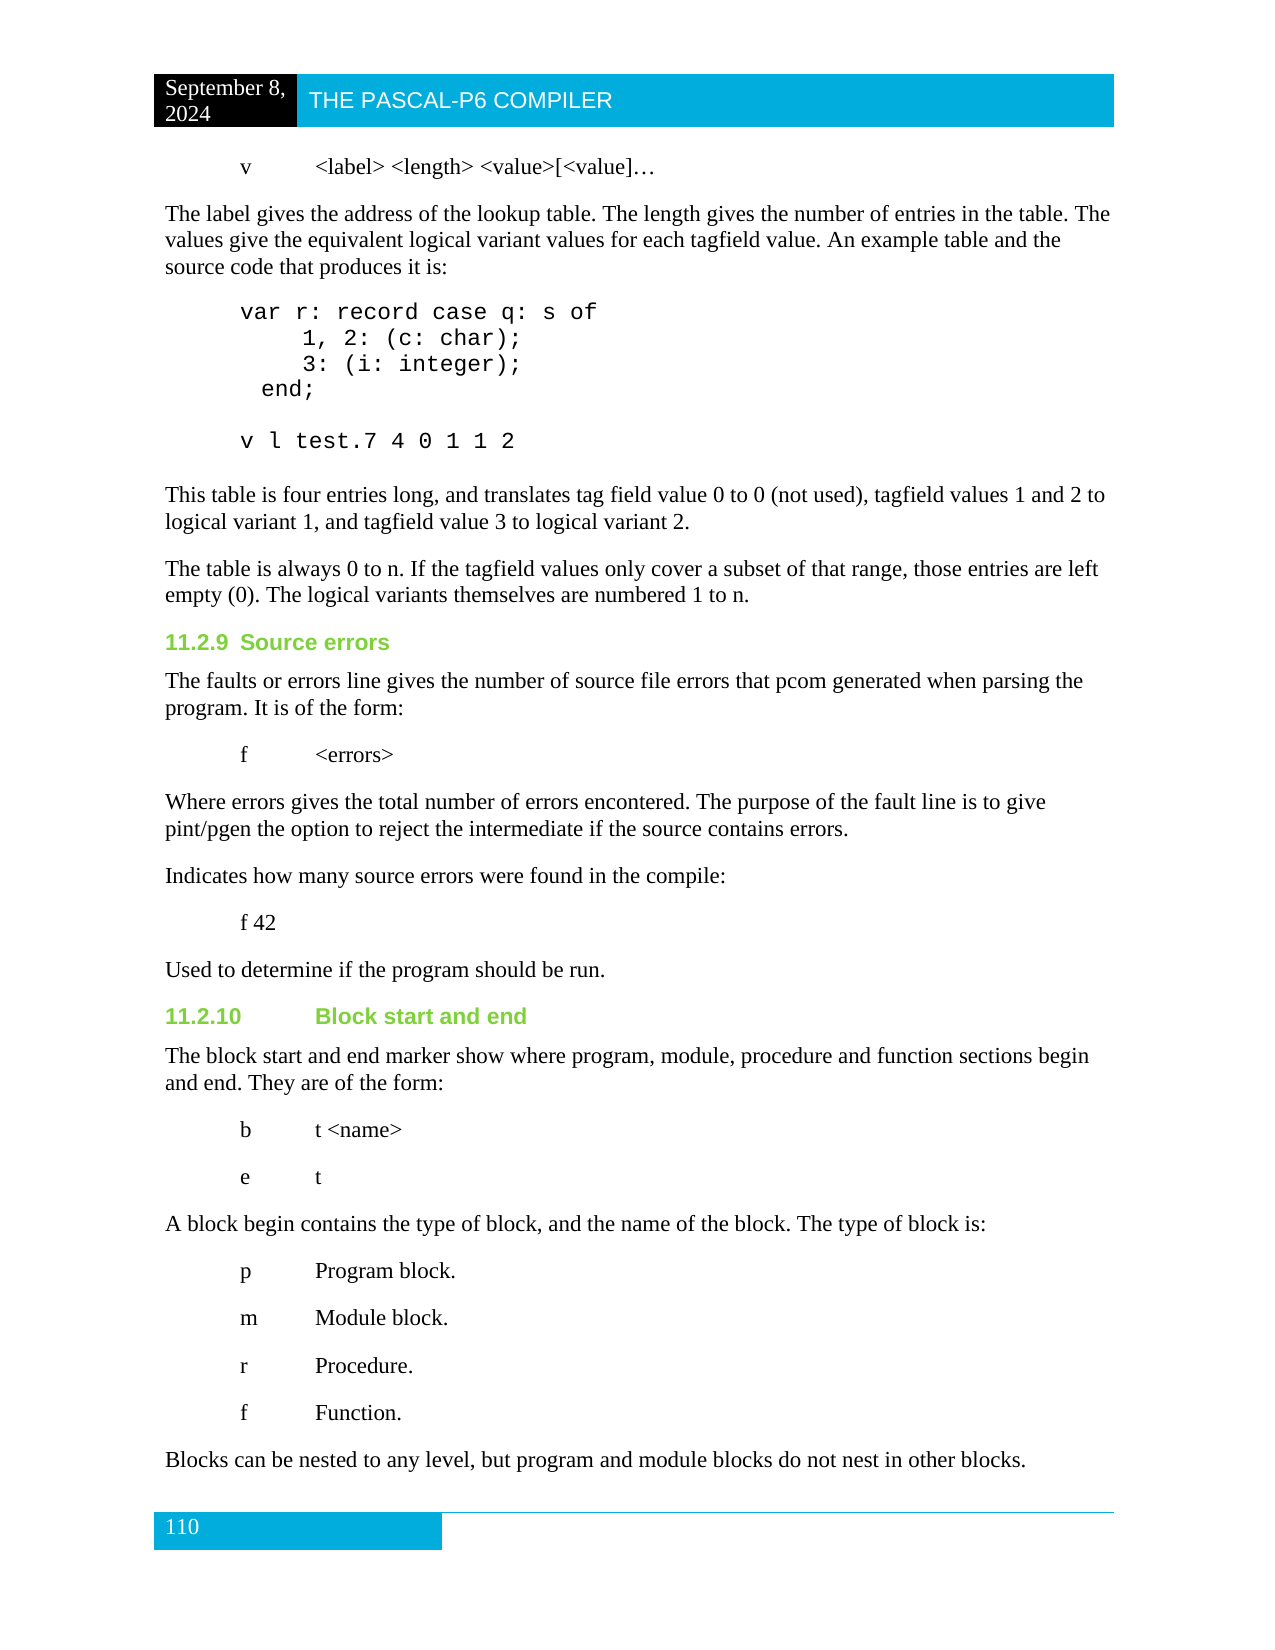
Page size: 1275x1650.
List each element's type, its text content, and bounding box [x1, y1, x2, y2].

text end; [165, 378, 1125, 404]
text v <label> <length> <value>[<value]… [165, 153, 1125, 179]
text b t <name> [165, 1116, 1125, 1142]
text r Procedure. [165, 1352, 1125, 1378]
text The block start and end marker show where program, module, procedure and function sections begin and end. They are of the form: [165, 1042, 1125, 1095]
text The faults or errors line gives the number of source file errors that pcom generated when parsing the program. It is of the form: [165, 667, 1125, 720]
text This table is four entries long, and translates tag field value 0 to 0 (not used), tagfield values 1 and 2 to logical variant 1, and tagfield value 3 to logical variant 2. [165, 482, 1125, 534]
text The label gives the address of the lookup table. The length gives the number of entries in the table. The values give the equivalent logical variant values for each tagfield value. An example table and the source code that produces it is: [165, 200, 1125, 279]
text 1, 2: (c: char); [165, 326, 1125, 352]
text Used to determine if the program should be run. [165, 956, 1125, 982]
text Indicates how many source errors were found in the compile: [165, 862, 1125, 888]
text f Function. [165, 1399, 1125, 1425]
subtitle Block start and end [165, 1003, 1125, 1030]
subtitle Source errors [165, 629, 1125, 655]
text f <errors> [165, 741, 1125, 767]
text Blocks can be nested to any level, but program and module blocks do not nest in other blocks. [165, 1446, 1125, 1472]
text Where errors gives the total number of errors encontered. The purpose of the fault line is to give pint/pgen the option to reject the intermediate if the source contains errors. [165, 788, 1125, 841]
text v l test.7 4 0 1 1 2 [165, 430, 1125, 456]
text A block begin contains the type of block, and the name of the block. The type of block is: [165, 1210, 1125, 1236]
text p Program block. [165, 1257, 1125, 1284]
text The table is always 0 to n. If the tagfield values only cover a subset of that range, those entries are left empty (0). The logical variants themselves are numbered 1 to n. [165, 555, 1125, 608]
text var r: record case q: s of [165, 300, 1125, 326]
text 3: (i: integer); [165, 352, 1125, 378]
text f 42 [165, 909, 1125, 935]
text e t [165, 1163, 1125, 1189]
text m Module block. [165, 1304, 1125, 1331]
